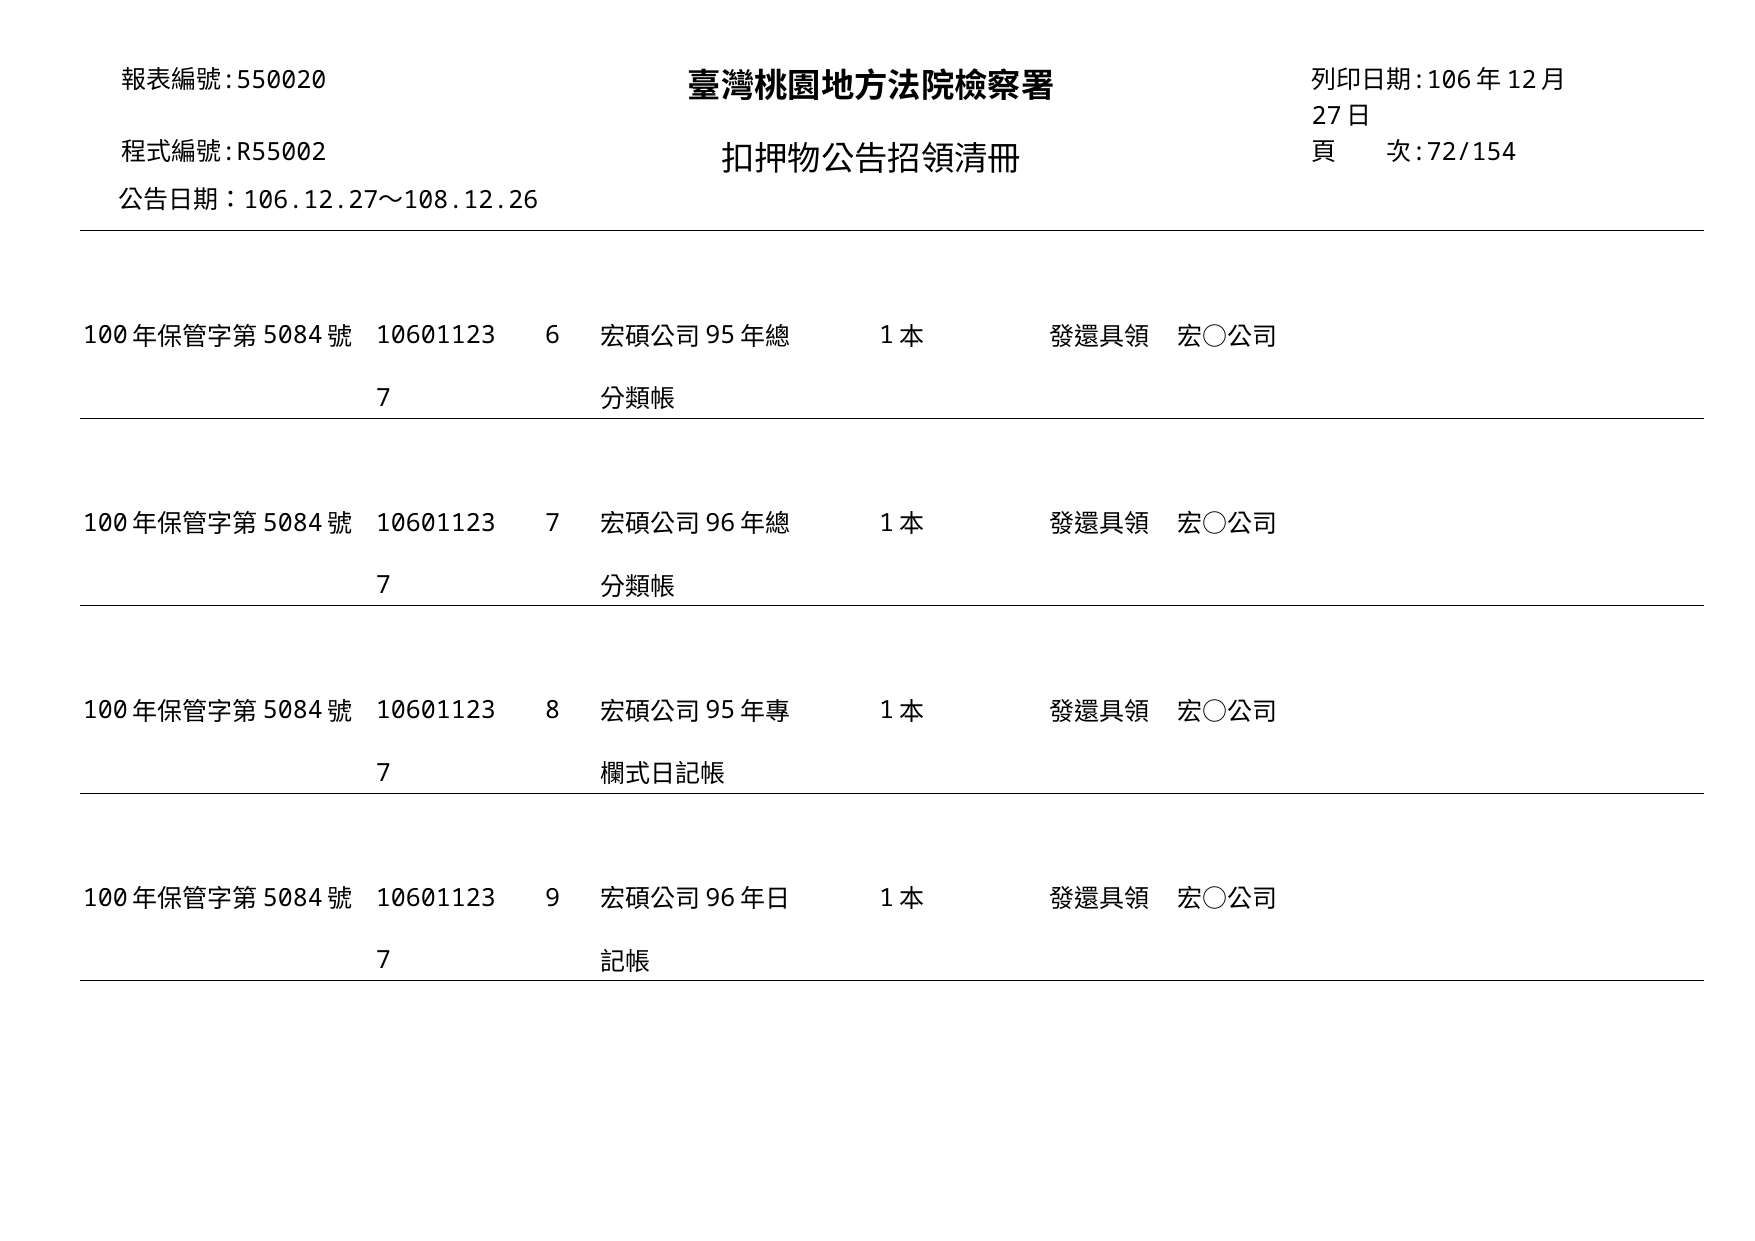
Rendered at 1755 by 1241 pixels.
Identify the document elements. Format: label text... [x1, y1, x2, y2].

table_cell 宏○公司 [1175, 419, 1317, 605]
table_cell 100年保管字第5084號 [80, 231, 373, 417]
table_cell [927, 419, 1046, 605]
table_cell 宏○公司 [1175, 231, 1317, 417]
table_cell 宏○公司 [1175, 606, 1317, 792]
table_cell 106011237 [373, 231, 507, 417]
table_cell 7 [507, 419, 597, 605]
table_cell 1本 [808, 231, 927, 417]
table_cell [1317, 794, 1575, 980]
table_cell 發還具領 [1046, 419, 1175, 605]
table_cell [1317, 231, 1575, 417]
table_cell 106011237 [373, 794, 507, 980]
table_cell 宏碩公司96年總分類帳 [597, 419, 807, 605]
table_cell 100年保管字第5084號 [80, 606, 373, 792]
table_cell 106011237 [373, 606, 507, 792]
table_cell 9 [507, 794, 597, 980]
table_cell 100年保管字第5084號 [80, 419, 373, 605]
table_cell [927, 606, 1046, 792]
table_cell [927, 794, 1046, 980]
table_cell 106011237 [373, 419, 507, 605]
table_cell [1575, 231, 1704, 417]
table_cell 100年保管字第5084號 [80, 794, 373, 980]
table_cell 1本 [808, 419, 927, 605]
table_cell 宏碩公司95年總分類帳 [597, 231, 807, 417]
table_cell [927, 231, 1046, 417]
table_cell 1本 [808, 606, 927, 792]
table_cell [1575, 419, 1704, 605]
table_cell 發還具領 [1046, 606, 1175, 792]
table_cell [1317, 419, 1575, 605]
table_cell 6 [507, 231, 597, 417]
table_cell 宏碩公司96年日記帳 [597, 794, 807, 980]
table_cell 宏碩公司95年專欄式日記帳 [597, 606, 807, 792]
table_cell [1575, 606, 1704, 792]
table_cell 發還具領 [1046, 231, 1175, 417]
table_cell 8 [507, 606, 597, 792]
table_cell [1317, 606, 1575, 792]
table_cell 發還具領 [1046, 794, 1175, 980]
table_cell 1本 [808, 794, 927, 980]
table_cell [1575, 794, 1704, 980]
table_cell 宏○公司 [1175, 794, 1317, 980]
